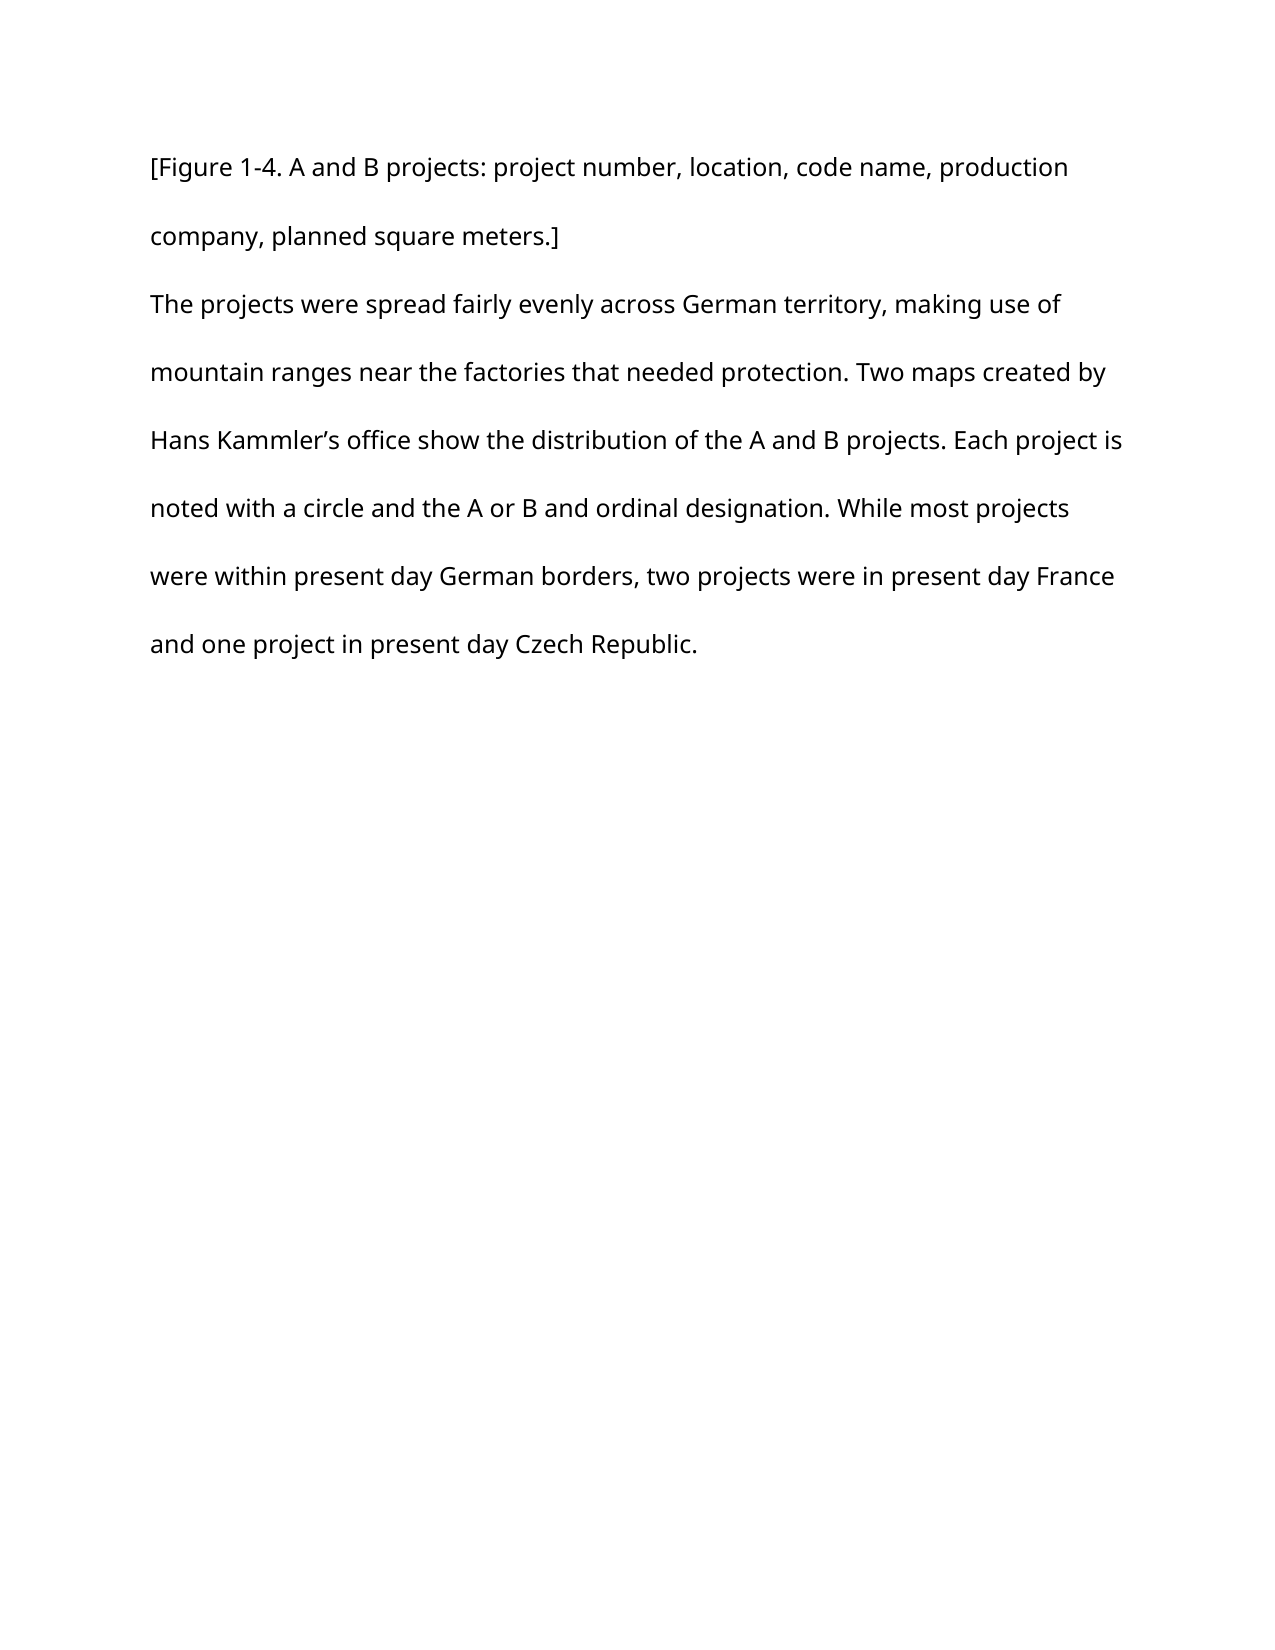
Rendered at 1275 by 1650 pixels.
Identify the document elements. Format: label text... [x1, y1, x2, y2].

text [Figure 1-4. A and B projects: project number, location, code name, production company, planned square meters.] [150, 150, 1125, 252]
text The projects were spread fairly evenly across German territory, making use of mountain ranges near the factories that needed protection. Two maps created by Hans Kammler’s office show the distribution of the A and B projects. Each project is noted with a circle and the A or B and ordinal designation. While most projects were within present day German borders, two projects were in present day France and one project in present day Czech Republic. [150, 286, 1125, 661]
